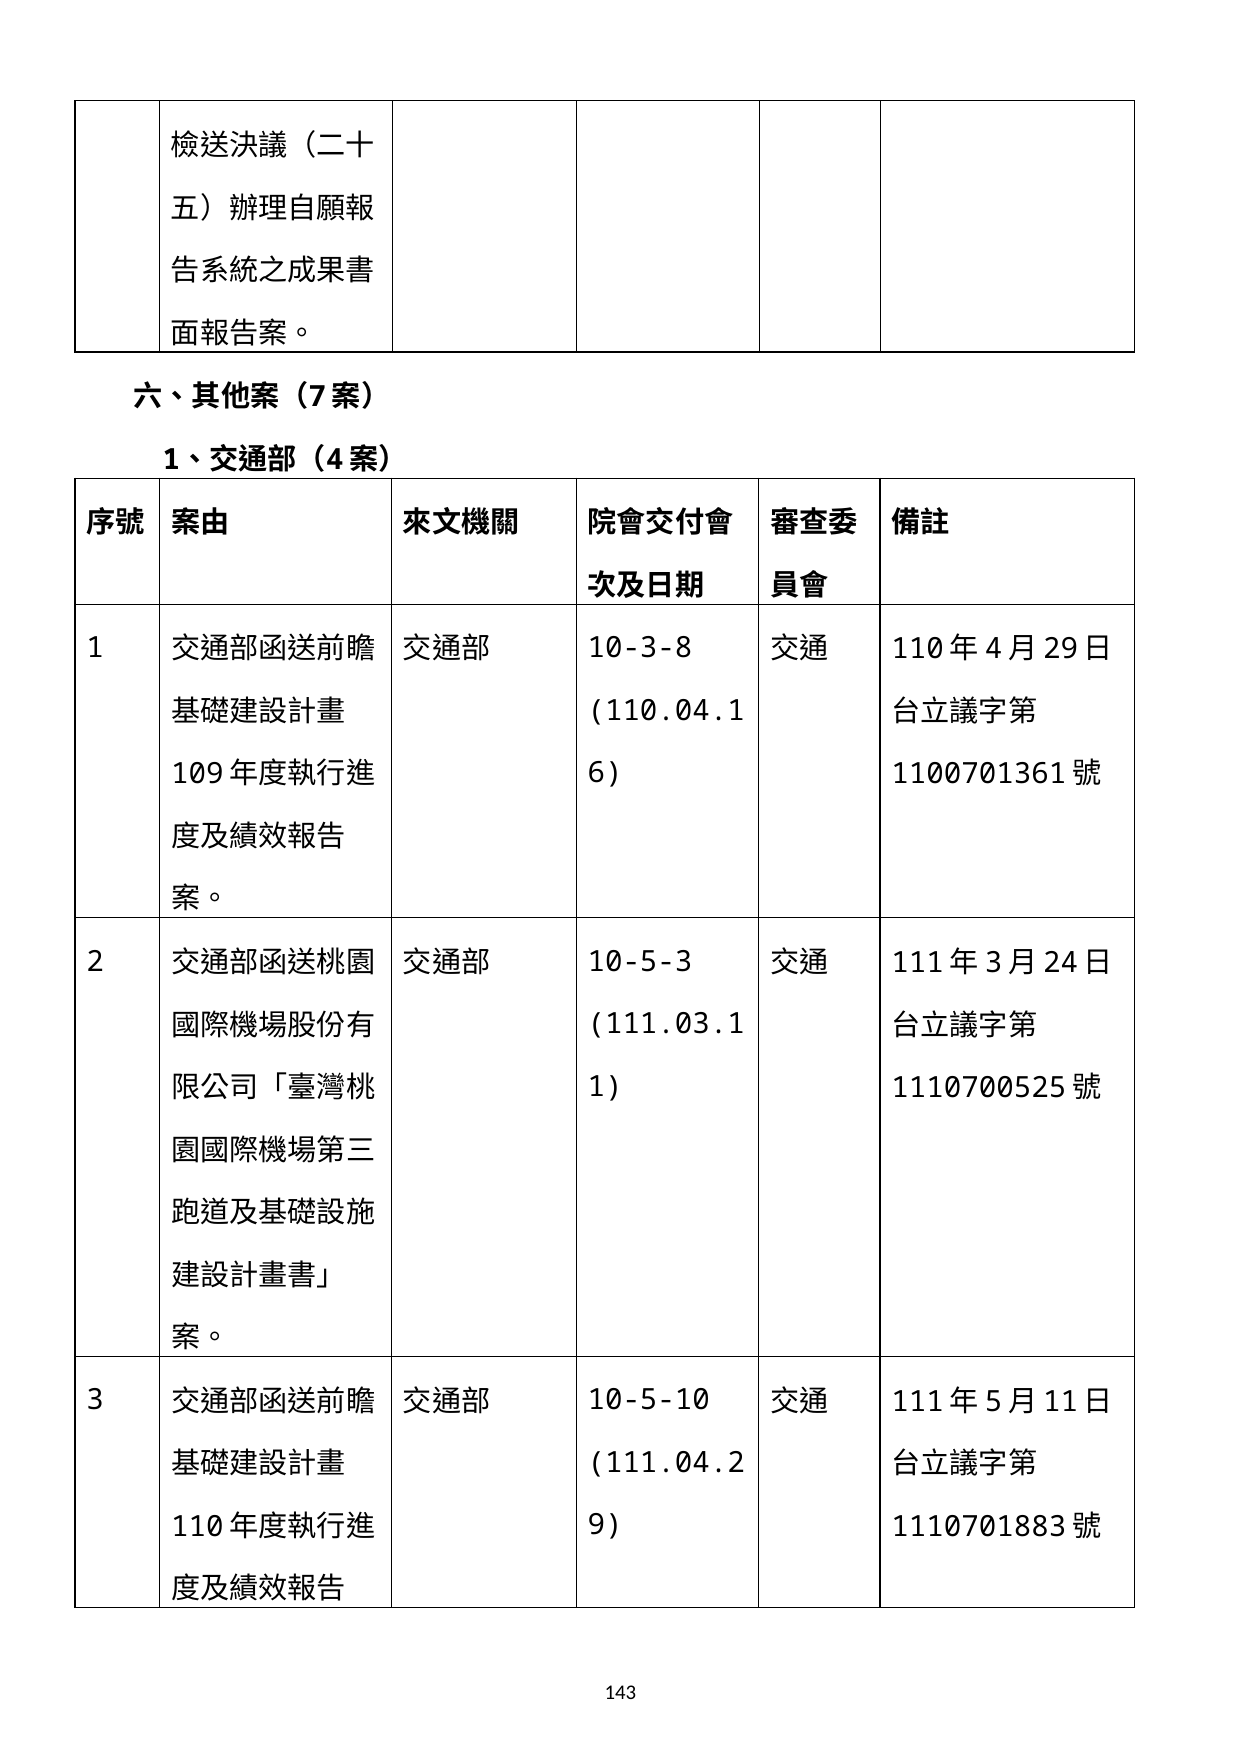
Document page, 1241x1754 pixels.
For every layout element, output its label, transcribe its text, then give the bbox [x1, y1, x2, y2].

table_cell 10-5-3 (111.03.11) [577, 918, 758, 1356]
table_cell 10-5-10 (111.04.29) [577, 1357, 758, 1607]
table_cell 交通部 [392, 1357, 576, 1607]
table_cell [881, 101, 1134, 351]
table_cell [577, 101, 759, 351]
table_cell 交通部函送前瞻基礎建設計畫110年度執行進度及績效報告 [160, 1357, 391, 1607]
table_cell 交通部 [392, 605, 576, 917]
table_cell [393, 101, 576, 351]
table_cell 交通部 [392, 918, 576, 1356]
table_cell 111年3月24日 台立議字第1110700525號 [881, 918, 1134, 1356]
table_header 備註 [881, 479, 1134, 603]
table_cell 交通 [759, 605, 879, 917]
table_cell [76, 101, 159, 351]
table_header 院會交付會次及日期 [577, 479, 758, 603]
table_cell 10-3-8 (110.04.16) [577, 605, 758, 917]
table_header 案由 [160, 479, 391, 603]
table_cell 1 [76, 605, 159, 917]
table_header 序號 [76, 479, 159, 603]
table_header 審查委員會 [759, 479, 879, 603]
table_cell 交通部函送桃園國際機場股份有限公司「臺灣桃園國際機場第三跑道及基礎設施建設計畫書」案。 [160, 918, 391, 1356]
table_header 來文機關 [392, 479, 576, 603]
table_cell 交通部函送前瞻基礎建設計畫109年度執行進度及績效報告案。 [160, 605, 391, 917]
text 1、交通部（4案） [75, 415, 1165, 477]
table_cell 交通 [759, 1357, 879, 1607]
table_cell 110年4月29日 台立議字第1100701361號 [881, 605, 1134, 917]
text 六、其他案（7案） [75, 352, 1165, 415]
table_cell 2 [76, 918, 159, 1356]
table_cell 檢送決議（二十五）辦理自願報告系統之成果書面報告案。 [160, 101, 392, 351]
table_cell 交通 [759, 918, 879, 1356]
table_cell 111年5月11日 台立議字第1110701883號 [881, 1357, 1134, 1607]
table_cell [760, 101, 880, 351]
table_cell 3 [76, 1357, 159, 1607]
